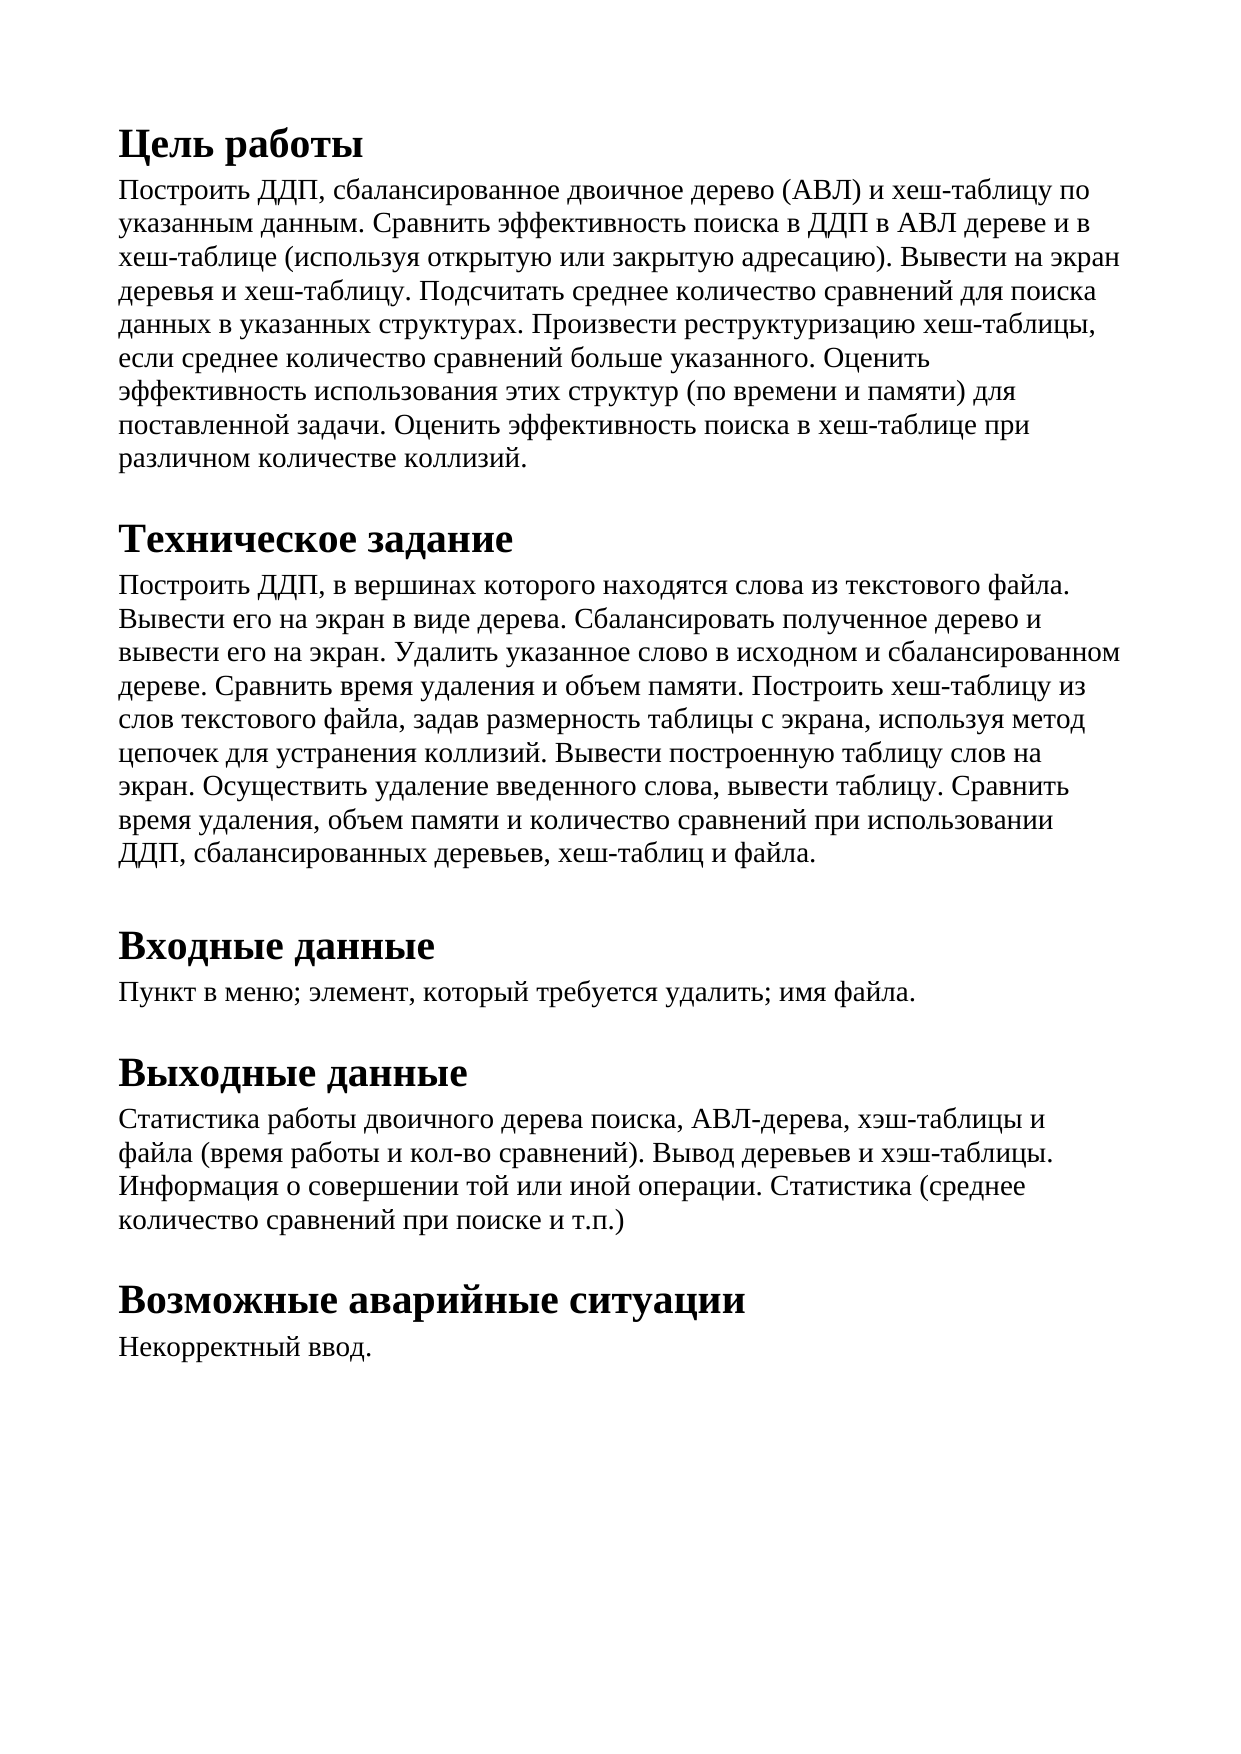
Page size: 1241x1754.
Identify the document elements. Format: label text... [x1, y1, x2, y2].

text Некорректный ввод. [118, 1329, 1122, 1362]
text Построить ДДП, в вершинах которого находятся слова из текстового файла. Вывести его на экран в виде дерева. Сбалансировать полученное дерево и вывести его на экран. Удалить указанное слово в исходном и сбалансированном дереве. Сравнить время удаления и объем памяти. Построить хеш-таблицу из слов текстового файла, задав размерность таблицы с экрана, используя метод цепочек для устранения коллизий. Вывести построенную таблицу слов на экран. Осуществить удаление введенного слова, вывести таблицу. Сравнить время удаления, объем памяти и количество сравнений при использовании ДДП, сбалансированных деревьев, хеш-таблиц и файла. [118, 567, 1122, 869]
text Возможные аварийные ситуации [118, 1275, 1122, 1323]
text Статистика работы двоичного дерева поиска, АВЛ-дерева, хэш-таблицы и файла (время работы и кол-во сравнений). Вывод деревьев и хэш-таблицы. Информация о совершении той или иной операции. Статистика (среднее количество сравнений при поиске и т.п.) [118, 1101, 1122, 1235]
text Выходные данные [118, 1014, 1122, 1095]
text Цель работы [118, 118, 1122, 166]
text Пункт в меню; элемент, который требуется удалить; имя файла. [118, 974, 1122, 1008]
text Построить ДДП, сбалансированное двоичное дерево (АВЛ) и хеш-таблицу по указанным данным. Сравнить эффективность поиска в ДДП в АВЛ дереве и в хеш-таблице (используя открытую или закрытую адресацию). Вывести на экран деревья и хеш-таблицу. Подсчитать среднее количество сравнений для поиска данных в указанных структурах. Произвести реструктуризацию хеш-таблицы, если среднее количество сравнений больше указанного. Оценить эффективность использования этих структур (по времени и памяти) для поставленной задачи. Оценить эффективность поиска в хеш-таблице при различном количестве коллизий. [118, 172, 1122, 474]
text Входные данные [118, 920, 1122, 968]
text Техническое задание [118, 513, 1122, 561]
